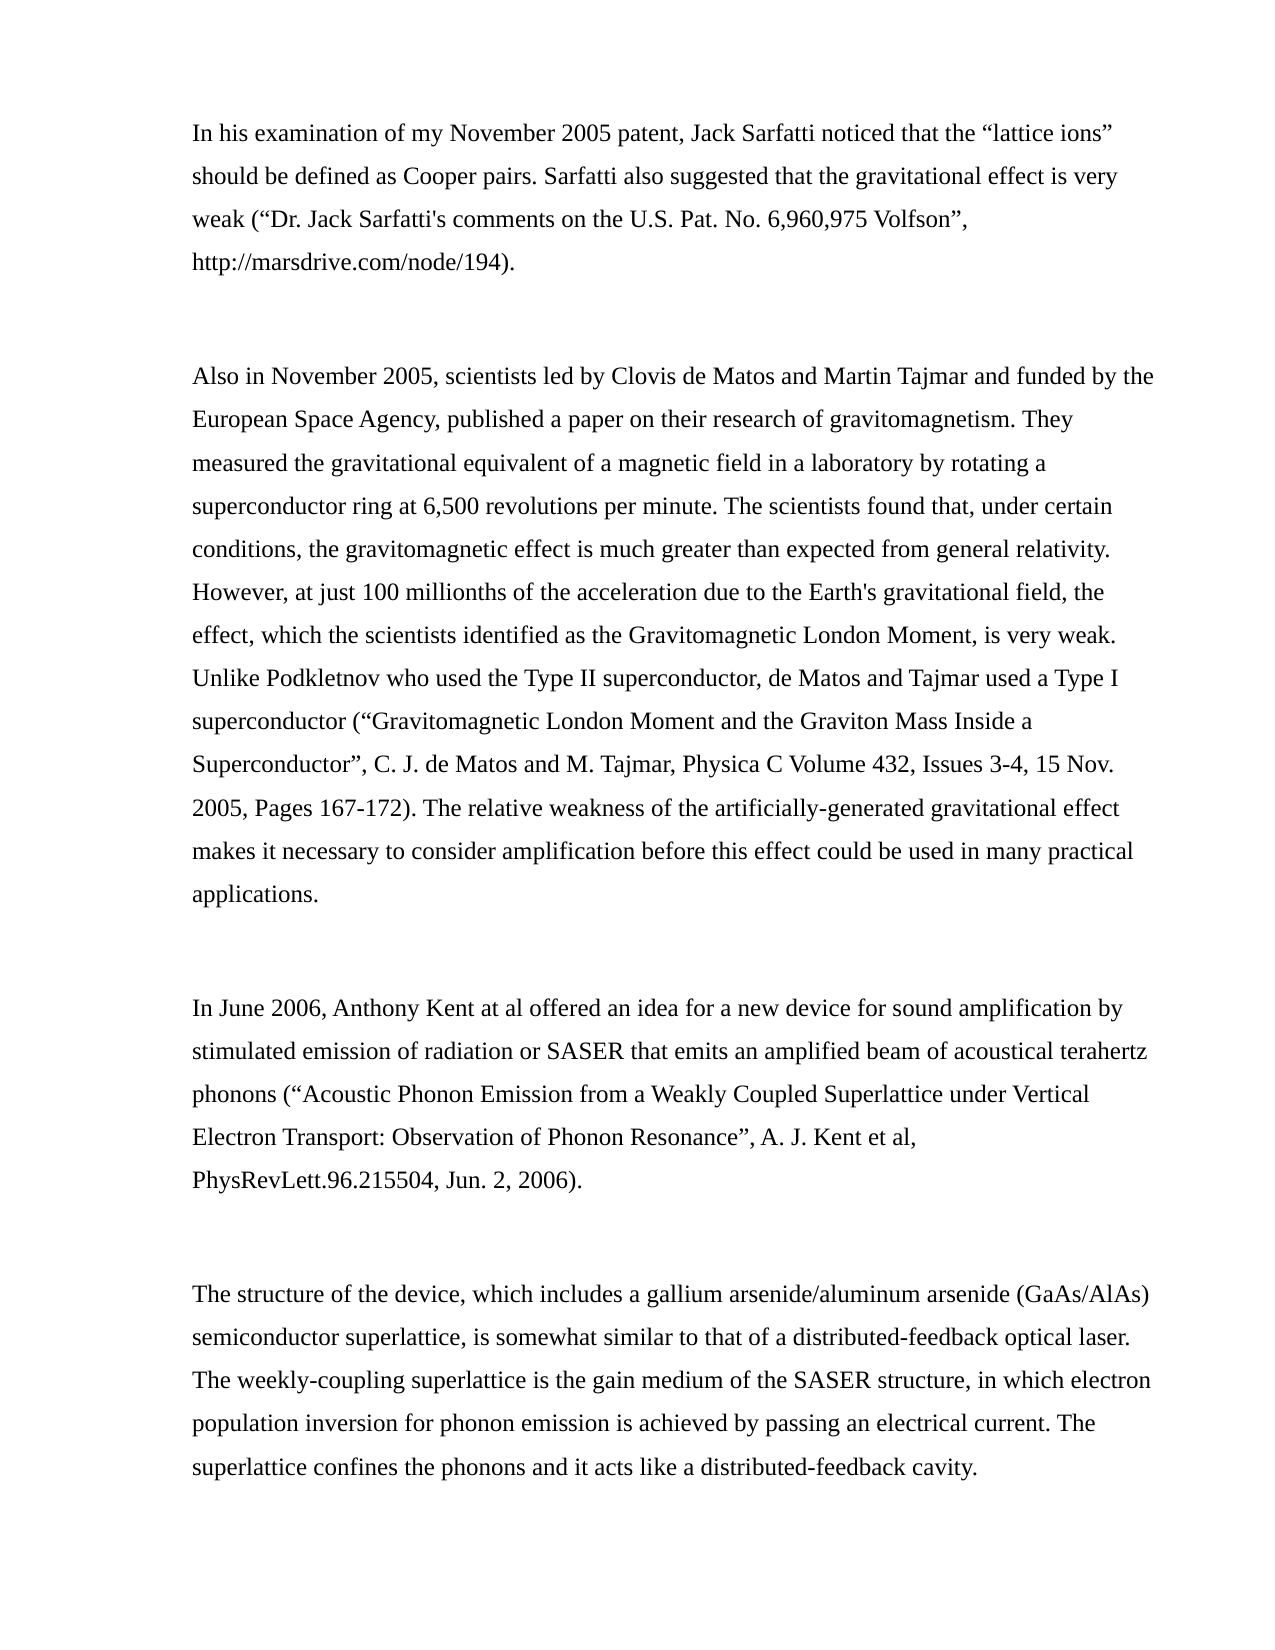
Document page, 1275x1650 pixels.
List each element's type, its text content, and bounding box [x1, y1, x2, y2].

list In June 2006, Anthony Kent at al offered an idea for a new device for sound amplification by stimulated emission of radiation or SASER that emits an amplified beam of acoustical terahertz phonons (“Acoustic Phonon Emission from a Weakly Coupled Superlattice under Vertical Electron Transport: Observation of Phonon Resonance”, A. J. Kent et al, PhysRevLett.96.215504, Jun. 2, 2006). [118, 993, 1157, 1194]
list The structure of the device, which includes a gallium arsenide/aluminum arsenide (GaAs/AlAs) semiconductor superlattice, is somewhat similar to that of a distributed-feedback optical laser. The weekly-coupling superlattice is the gain medium of the SASER structure, in which electron population inversion for phonon emission is achieved by passing an electrical current. The superlattice confines the phonons and it acts like a distributed-feedback cavity. [118, 1279, 1157, 1480]
list In his examination of my November 2005 patent, Jack Sarfatti noticed that the “lattice ions” should be defined as Cooper pairs. Sarfatti also suggested that the gravitational effect is very weak (“Dr. Jack Sarfatti's comments on the U.S. Pat. No. 6,960,975 Volfson”, http://marsdrive.com/node/194). [118, 118, 1157, 276]
list Also in November 2005, scientists led by Clovis de Matos and Martin Tajmar and funded by the European Space Agency, published a paper on their research of gravitomagnetism. They measured the gravitational equivalent of a magnetic field in a laboratory by rotating a superconductor ring at 6,500 revolutions per minute. The scientists found that, under certain conditions, the gravitomagnetic effect is much greater than expected from general relativity. However, at just 100 millionths of the acceleration due to the Earth's gravitational field, the effect, which the scientists identified as the Gravitomagnetic London Moment, is very weak. Unlike Podkletnov who used the Type II superconductor, de Matos and Tajmar used a Type I superconductor (“Gravitomagnetic London Moment and the Graviton Mass Inside a Superconductor”, C. J. de Matos and M. Tajmar, Physica C Volume 432, Issues 3-4, 15 Nov. 2005, Pages 167-172). The relative weakness of the artificially-generated gravitational effect makes it necessary to consider amplification before this effect could be used in many practical applications. [118, 361, 1157, 908]
